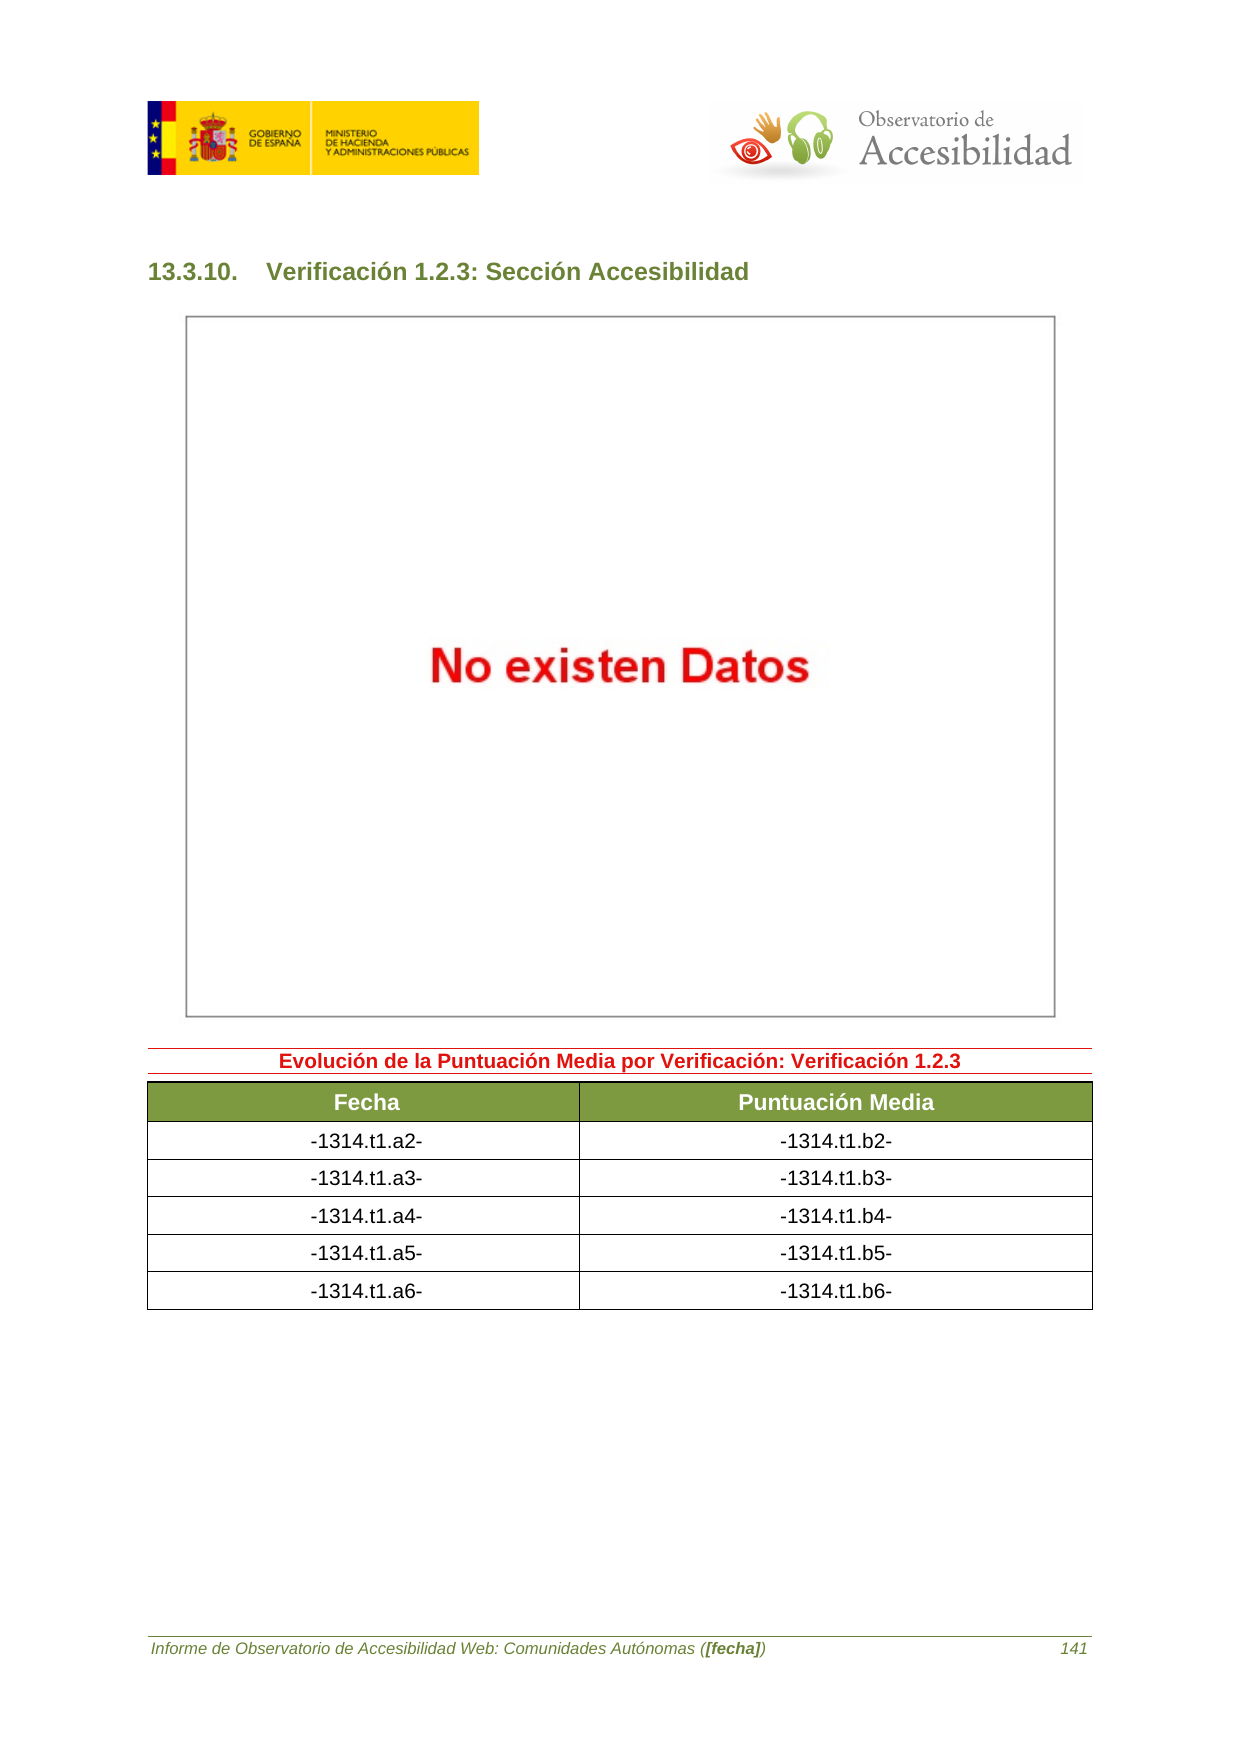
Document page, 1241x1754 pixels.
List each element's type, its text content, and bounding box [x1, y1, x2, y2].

table_cell -1314.t1.b6- [580, 1272, 1092, 1309]
table_cell -1314.t1.a3- [148, 1160, 579, 1196]
picture [710, 102, 1086, 185]
text Evolución de la Puntuación Media por Verificación: Verificación 1.2.3 [148, 1049, 1092, 1073]
table_cell -1314.t1.b2- [580, 1122, 1092, 1159]
table_cell -1314.t1.b5- [580, 1235, 1092, 1271]
table_header Fecha [148, 1083, 579, 1121]
table_cell -1314.t1.a5- [148, 1235, 579, 1271]
table_cell -1314.t1.b4- [580, 1197, 1092, 1234]
subtitle Verificación 1.2.3: Sección Accesibilidad [148, 257, 1092, 286]
picture [147, 101, 479, 175]
table_cell -1314.t1.a2- [148, 1122, 579, 1159]
table_cell -1314.t1.b3- [580, 1160, 1092, 1196]
table_cell -1314.t1.a6- [148, 1272, 579, 1309]
table_header Puntuación Media [580, 1083, 1092, 1121]
table_cell -1314.t1.a4- [148, 1197, 579, 1234]
picture [178, 313, 1062, 1024]
